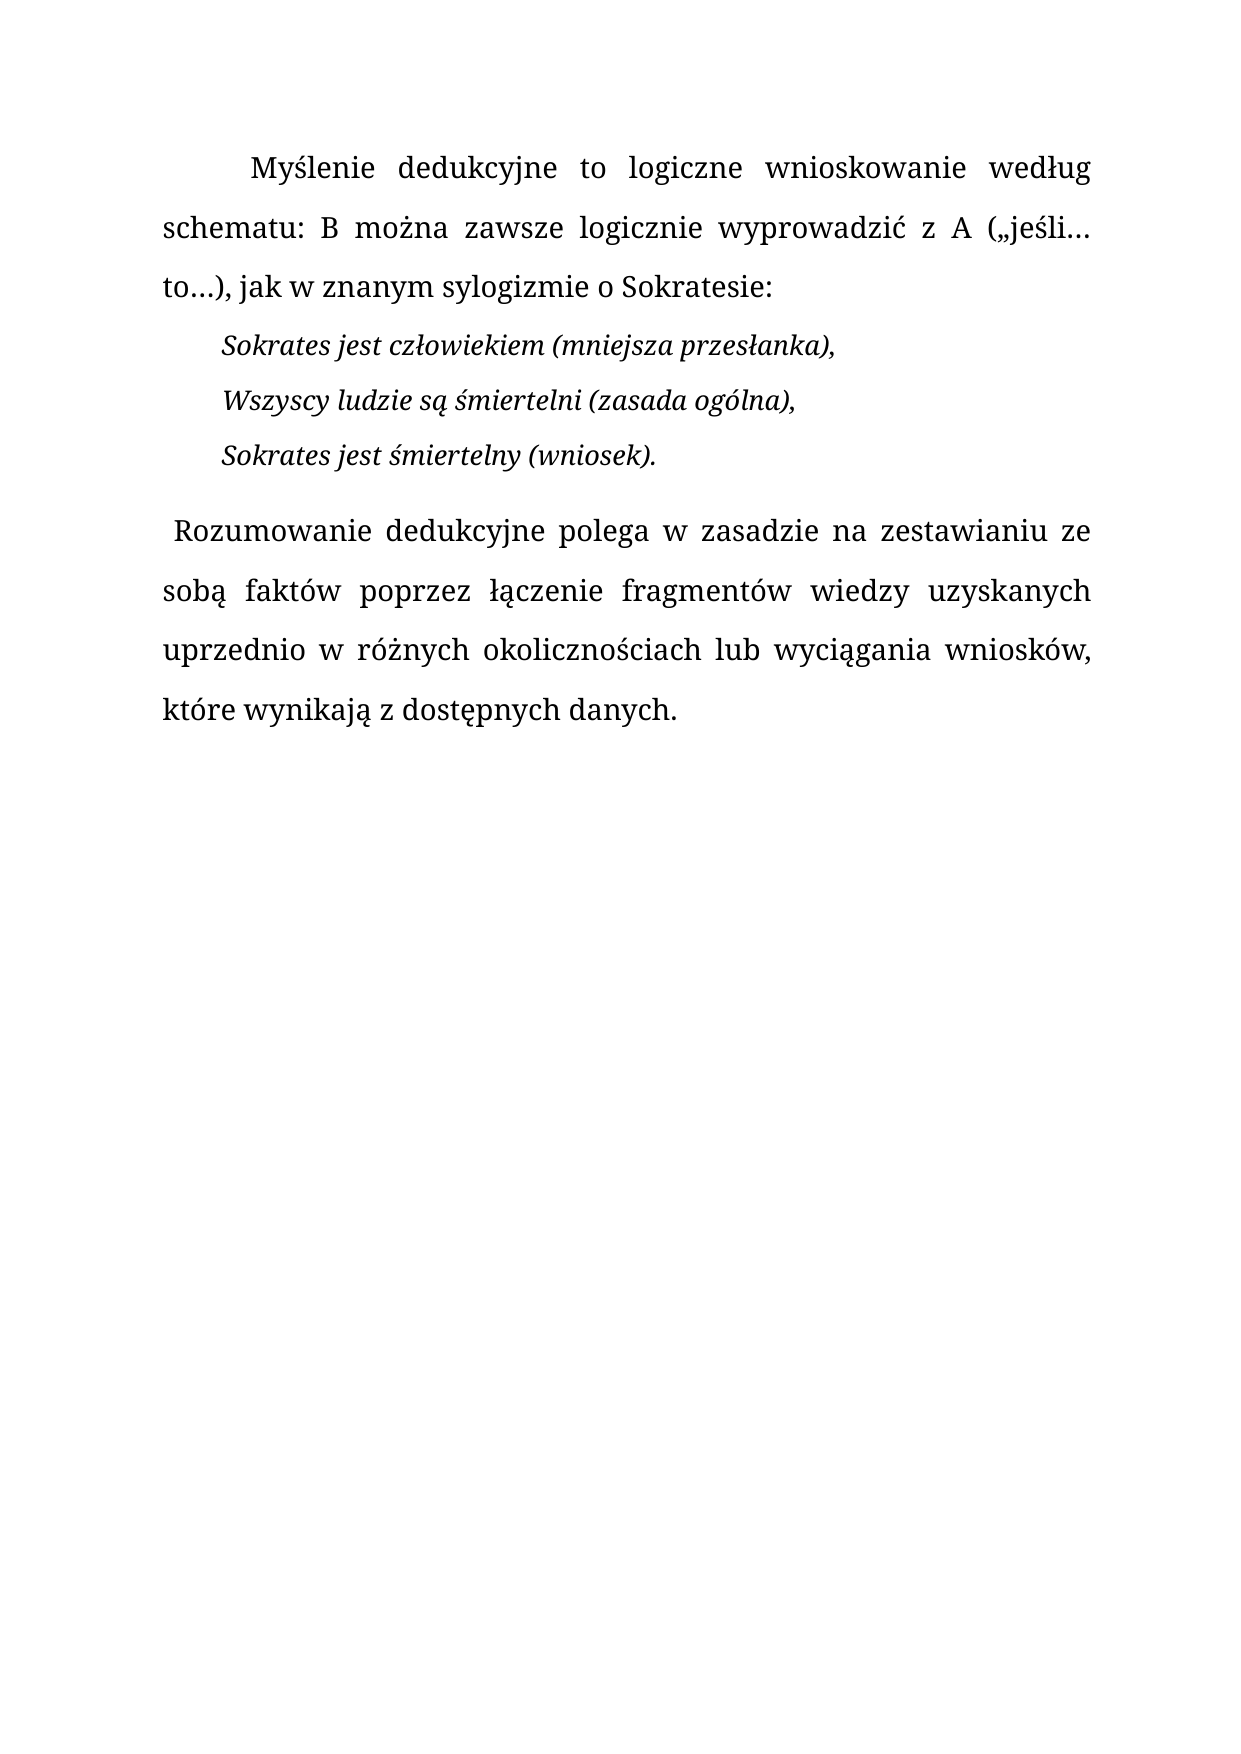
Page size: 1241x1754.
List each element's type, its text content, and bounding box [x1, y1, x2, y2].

text Myślenie dedukcyjne to logiczne wnioskowanie według schematu: B można zawsze logicznie wyprowadzić z A („jeśli… to…), jak w znanym sylogizmie o Sokratesie: [162, 148, 1093, 306]
text Wszyscy ludzie są śmiertelni (zasada ogólna), [162, 381, 1093, 418]
text Rozumowanie dedukcyjne polega w zasadzie na zestawianiu ze sobą faktów poprzez łączenie fragmentów wiedzy uzyskanych uprzednio w różnych okolicznościach lub wyciągania wniosków, które wynikają z dostępnych danych. [148, 510, 1093, 728]
text Sokrates jest śmiertelny (wniosek). [162, 437, 1093, 473]
text Sokrates jest człowiekiem (mniejsza przesłanka), [162, 326, 1093, 363]
